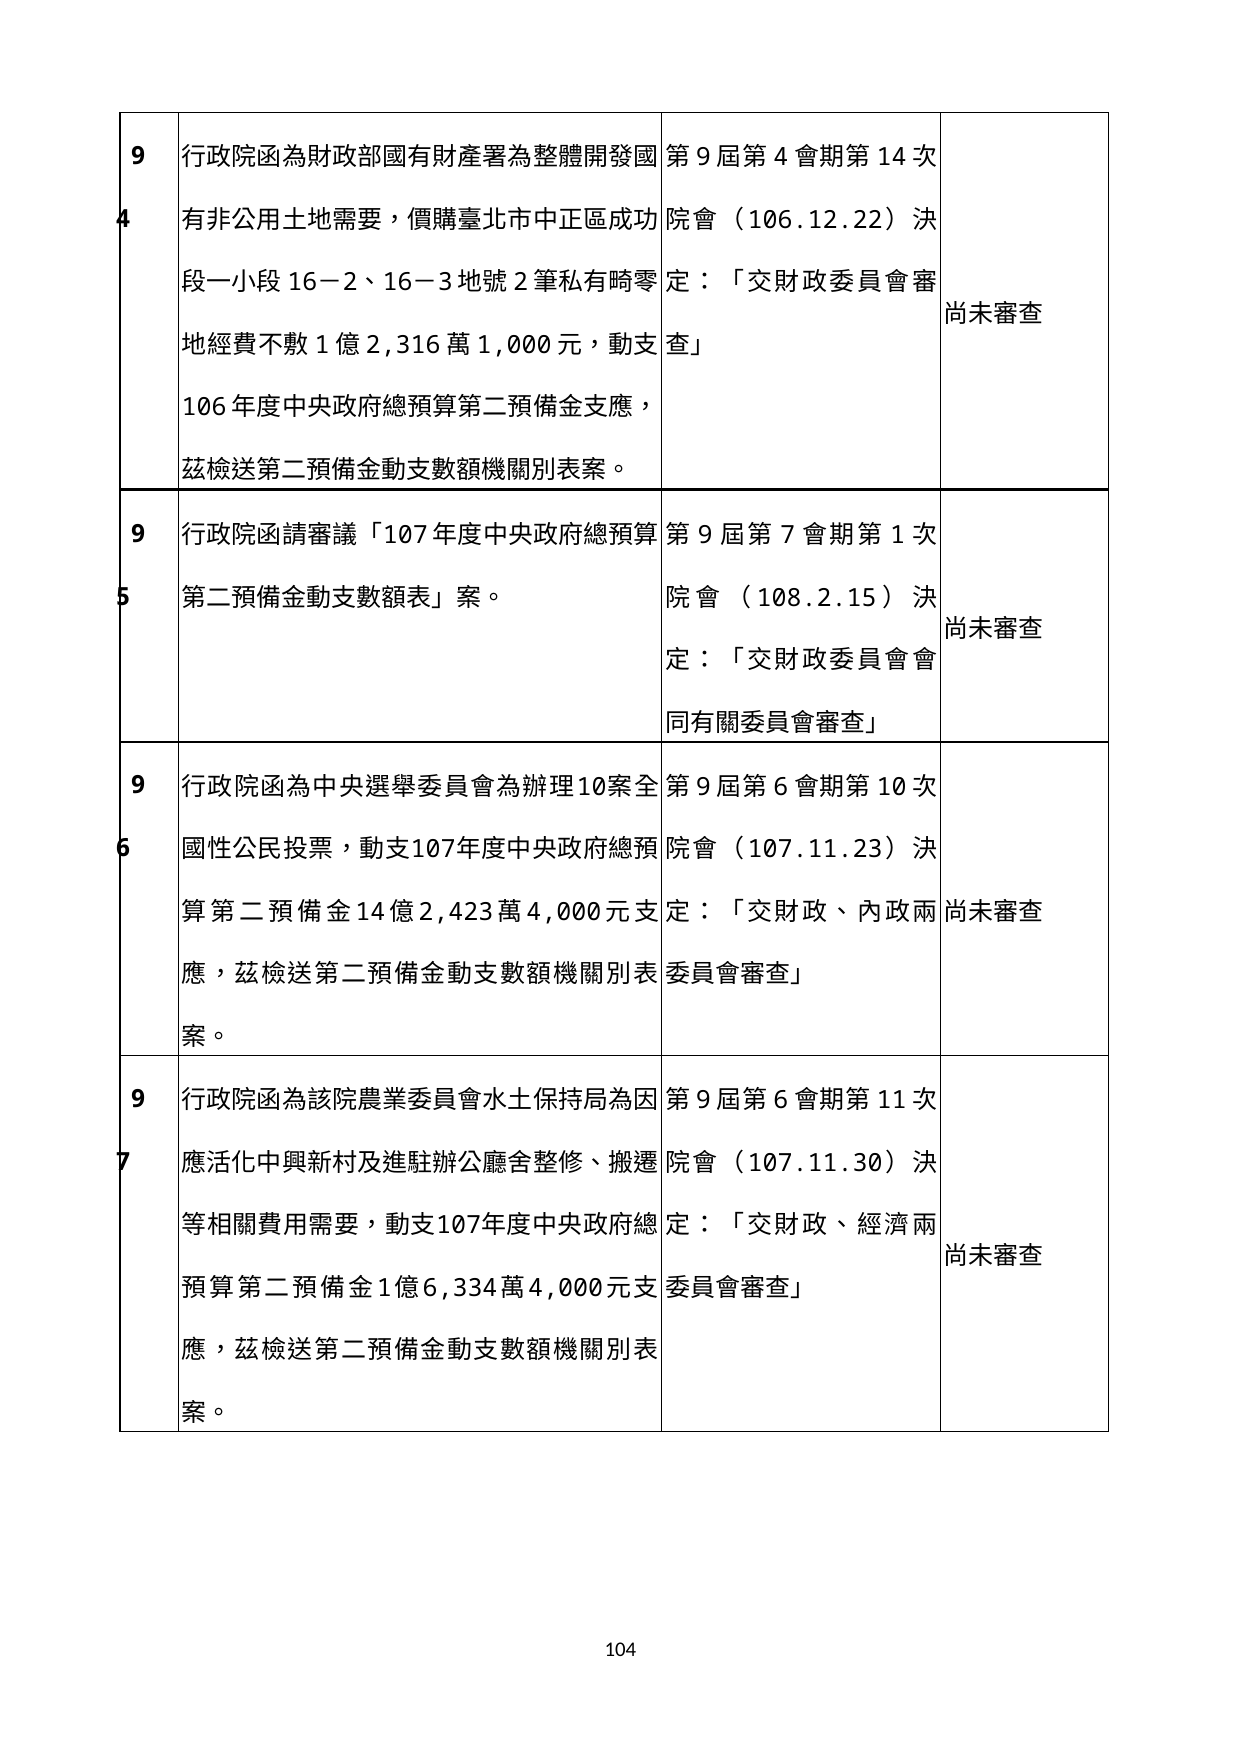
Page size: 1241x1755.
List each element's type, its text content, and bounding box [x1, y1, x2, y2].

table_cell 第9屆第4會期第14次院會（106.12.22）決定：「交財政委員會審查」 [662, 113, 940, 488]
table_cell 第9屆第6會期第10次院會（107.11.23）決定：「交財政、內政兩委員會審查」 [662, 743, 940, 1055]
table_cell 行政院函為該院農業委員會水土保持局為因應活化中興新村及進駐辦公廳舍整修、搬遷等相關費用需要，動支107年度中央政府總預算第二預備金1億6,334萬4,000元支應，茲檢送第二預備金動支數額機關別表案。 [179, 1056, 661, 1431]
table_cell 尚未審查 [941, 743, 1108, 1055]
table_cell 行政院函請審議「107年度中央政府總預算第二預備金動支數額表」案。 [179, 491, 661, 741]
table_cell [121, 113, 178, 488]
table_cell 行政院函為中央選舉委員會為辦理10案全國性公民投票，動支107年度中央政府總預算第二預備金14億2,423萬4,000元支應，茲檢送第二預備金動支數額機關別表案。 [179, 743, 661, 1055]
table_cell [121, 743, 178, 1055]
table_cell 尚未審查 [941, 113, 1108, 488]
table_cell 尚未審查 [941, 491, 1108, 741]
table_cell [121, 1056, 178, 1431]
table_cell 第9屆第7會期第1次院會（108.2.15）決定：「交財政委員會會同有關委員會審查」 [662, 491, 940, 741]
table_cell 行政院函為財政部國有財產署為整體開發國有非公用土地需要，價購臺北市中正區成功段一小段16－2、16－3地號2筆私有畸零地經費不敷1億2,316萬1,000元，動支106年度中央政府總預算第二預備金支應，茲檢送第二預備金動支數額機關別表案。 [179, 113, 661, 488]
table_cell 尚未審查 [941, 1056, 1108, 1431]
table_cell [121, 491, 178, 741]
table_cell 第9屆第6會期第11次院會（107.11.30）決定：「交財政、經濟兩委員會審查」 [662, 1056, 940, 1431]
